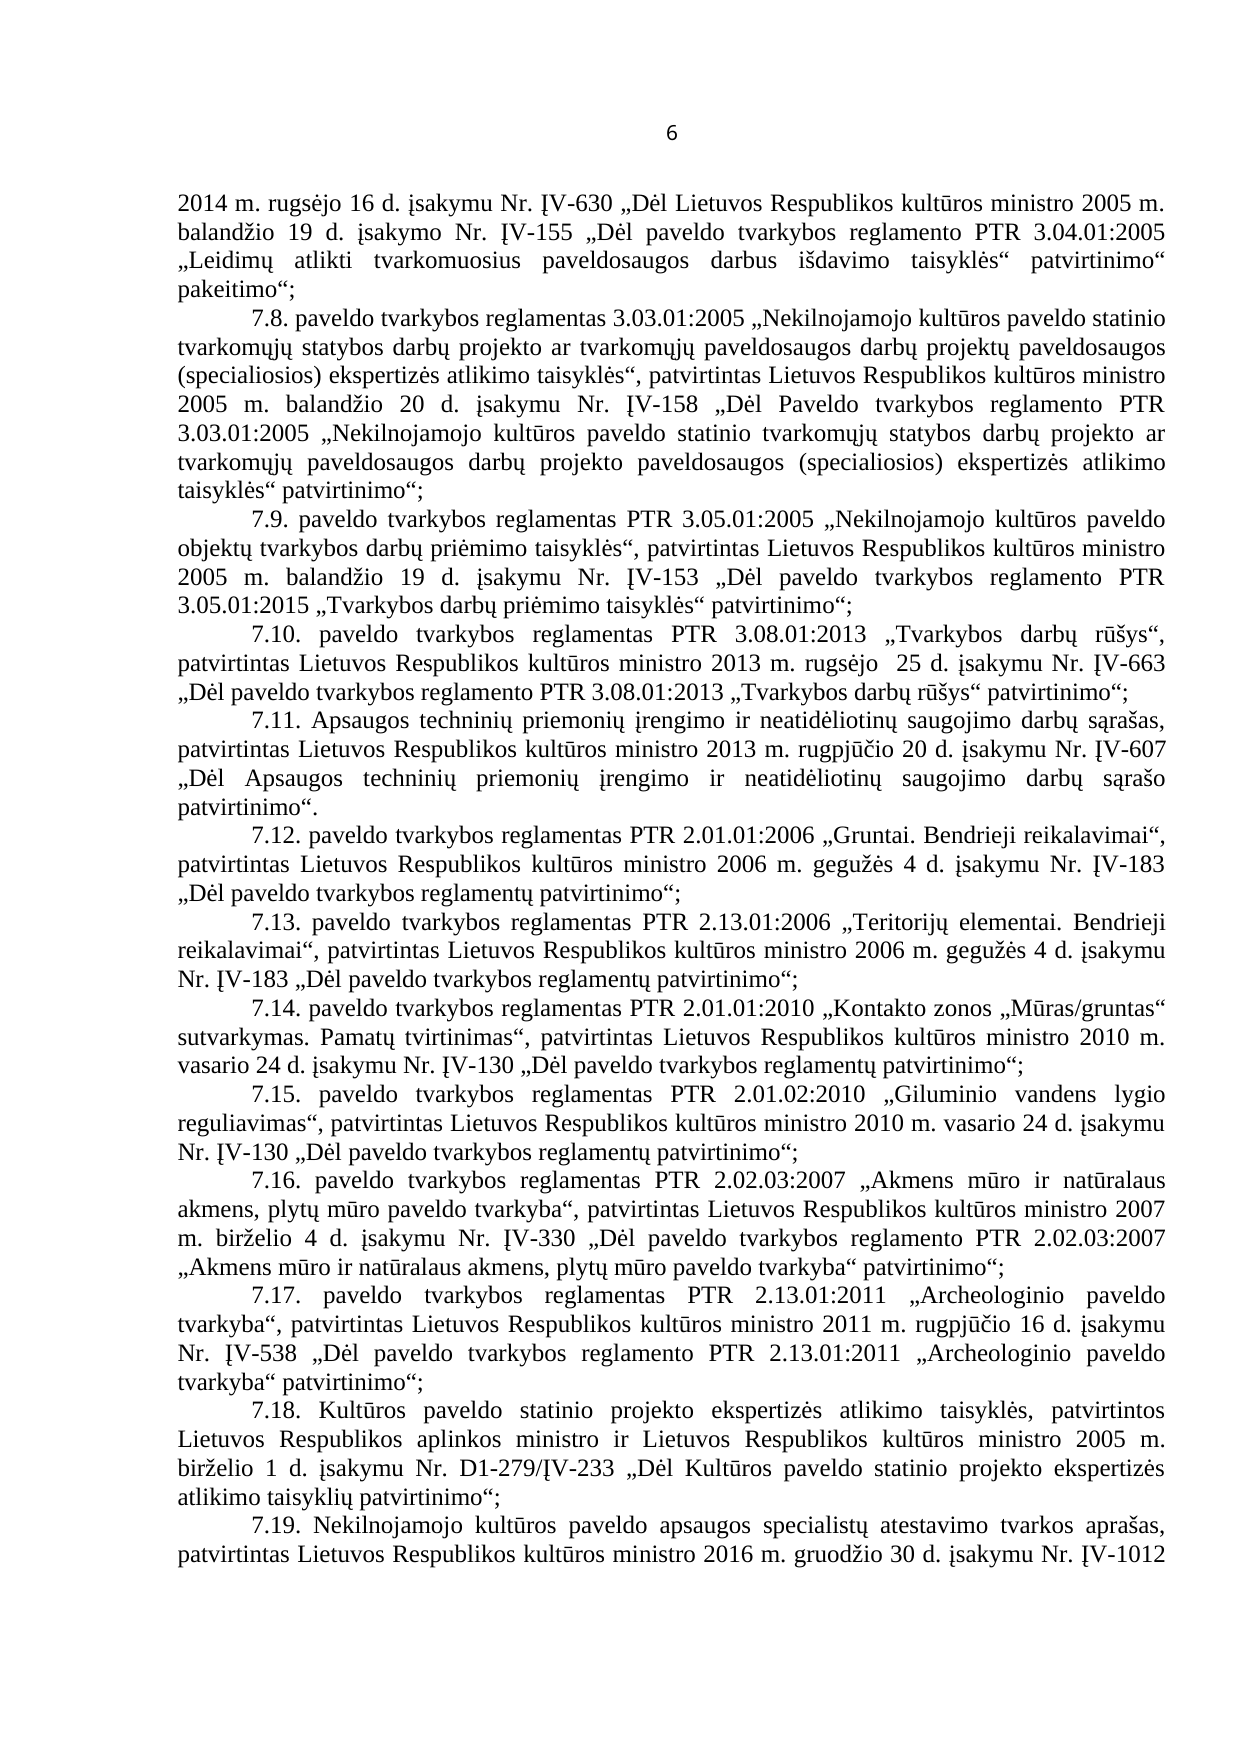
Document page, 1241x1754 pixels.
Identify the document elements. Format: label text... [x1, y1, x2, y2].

text 7.8. paveldo tvarkybos reglamentas 3.03.01:2005 „Nekilnojamojo kultūros paveldo statinio tvarkomųjų statybos darbų projekto ar tvarkomųjų paveldosaugos darbų projektų paveldosaugos (specialiosios) ekspertizės atlikimo taisyklės“, patvirtintas Lietuvos Respublikos kultūros ministro 2005 m. balandžio 20 d. įsakymu Nr. ĮV-158 „Dėl Paveldo tvarkybos reglamento PTR 3.03.01:2005 „Nekilnojamojo kultūros paveldo statinio tvarkomųjų statybos darbų projekto ar tvarkomųjų paveldosaugos darbų projekto paveldosaugos (specialiosios) ekspertizės atlikimo taisyklės“ patvirtinimo“; [177, 303, 1166, 504]
text 7.13. paveldo tvarkybos reglamentas PTR 2.13.01:2006 „Teritorijų elementai. Bendrieji reikalavimai“, patvirtintas Lietuvos Respublikos kultūros ministro 2006 m. gegužės 4 d. įsakymu Nr. ĮV-183 „Dėl paveldo tvarkybos reglamentų patvirtinimo“; [177, 907, 1166, 993]
text 7.9. paveldo tvarkybos reglamentas PTR 3.05.01:2005 „Nekilnojamojo kultūros paveldo objektų tvarkybos darbų priėmimo taisyklės“, patvirtintas Lietuvos Respublikos kultūros ministro 2005 m. balandžio 19 d. įsakymu Nr. ĮV-153 „Dėl paveldo tvarkybos reglamento PTR 3.05.01:2015 „Tvarkybos darbų priėmimo taisyklės“ patvirtinimo“; [177, 504, 1166, 619]
text 7.10. paveldo tvarkybos reglamentas PTR 3.08.01:2013 „Tvarkybos darbų rūšys“, patvirtintas Lietuvos Respublikos kultūros ministro 2013 m. rugsėjo 25 d. įsakymu Nr. ĮV-663 „Dėl paveldo tvarkybos reglamento PTR 3.08.01:2013 „Tvarkybos darbų rūšys“ patvirtinimo“; [177, 619, 1166, 705]
text 7.17. paveldo tvarkybos reglamentas PTR 2.13.01:2011 „Archeologinio paveldo tvarkyba“, patvirtintas Lietuvos Respublikos kultūros ministro 2011 m. rugpjūčio 16 d. įsakymu Nr. ĮV-538 „Dėl paveldo tvarkybos reglamento PTR 2.13.01:2011 „Archeologinio paveldo tvarkyba“ patvirtinimo“; [177, 1280, 1166, 1395]
text 2014 m. rugsėjo 16 d. įsakymu Nr. ĮV-630 „Dėl Lietuvos Respublikos kultūros ministro 2005 m. balandžio 19 d. įsakymo Nr. ĮV-155 „Dėl paveldo tvarkybos reglamento PTR 3.04.01:2005 „Leidimų atlikti tvarkomuosius paveldosaugos darbus išdavimo taisyklės“ patvirtinimo“ pakeitimo“; [177, 188, 1166, 303]
text 7.15. paveldo tvarkybos reglamentas PTR 2.01.02:2010 „Giluminio vandens lygio reguliavimas“, patvirtintas Lietuvos Respublikos kultūros ministro 2010 m. vasario 24 d. įsakymu Nr. ĮV-130 „Dėl paveldo tvarkybos reglamentų patvirtinimo“; [177, 1079, 1166, 1165]
text 7.14. paveldo tvarkybos reglamentas PTR 2.01.01:2010 „Kontakto zonos „Mūras/gruntas“ sutvarkymas. Pamatų tvirtinimas“, patvirtintas Lietuvos Respublikos kultūros ministro 2010 m. vasario 24 d. įsakymu Nr. ĮV-130 „Dėl paveldo tvarkybos reglamentų patvirtinimo“; [177, 993, 1166, 1079]
text 7.16. paveldo tvarkybos reglamentas PTR 2.02.03:2007 „Akmens mūro ir natūralaus akmens, plytų mūro paveldo tvarkyba“, patvirtintas Lietuvos Respublikos kultūros ministro 2007 m. birželio 4 d. įsakymu Nr. ĮV-330 „Dėl paveldo tvarkybos reglamento PTR 2.02.03:2007 „Akmens mūro ir natūralaus akmens, plytų mūro paveldo tvarkyba“ patvirtinimo“; [177, 1165, 1166, 1280]
text 7.19. Nekilnojamojo kultūros paveldo apsaugos specialistų atestavimo tvarkos aprašas, patvirtintas Lietuvos Respublikos kultūros ministro 2016 m. gruodžio 30 d. įsakymu Nr. ĮV-1012 [177, 1510, 1166, 1568]
text 7.11. Apsaugos techninių priemonių įrengimo ir neatidėliotinų saugojimo darbų sąrašas, patvirtintas Lietuvos Respublikos kultūros ministro 2013 m. rugpjūčio 20 d. įsakymu Nr. ĮV-607 „Dėl Apsaugos techninių priemonių įrengimo ir neatidėliotinų saugojimo darbų sąrašo patvirtinimo“. [177, 705, 1166, 820]
text 7.12. paveldo tvarkybos reglamentas PTR 2.01.01:2006 „Gruntai. Bendrieji reikalavimai“, patvirtintas Lietuvos Respublikos kultūros ministro 2006 m. gegužės 4 d. įsakymu Nr. ĮV-183 „Dėl paveldo tvarkybos reglamentų patvirtinimo“; [177, 820, 1166, 907]
text 7.18. Kultūros paveldo statinio projekto ekspertizės atlikimo taisyklės, patvirtintos Lietuvos Respublikos aplinkos ministro ir Lietuvos Respublikos kultūros ministro 2005 m. birželio 1 d. įsakymu Nr. D1-279/ĮV-233 „Dėl Kultūros paveldo statinio projekto ekspertizės atlikimo taisyklių patvirtinimo“; [177, 1395, 1166, 1510]
